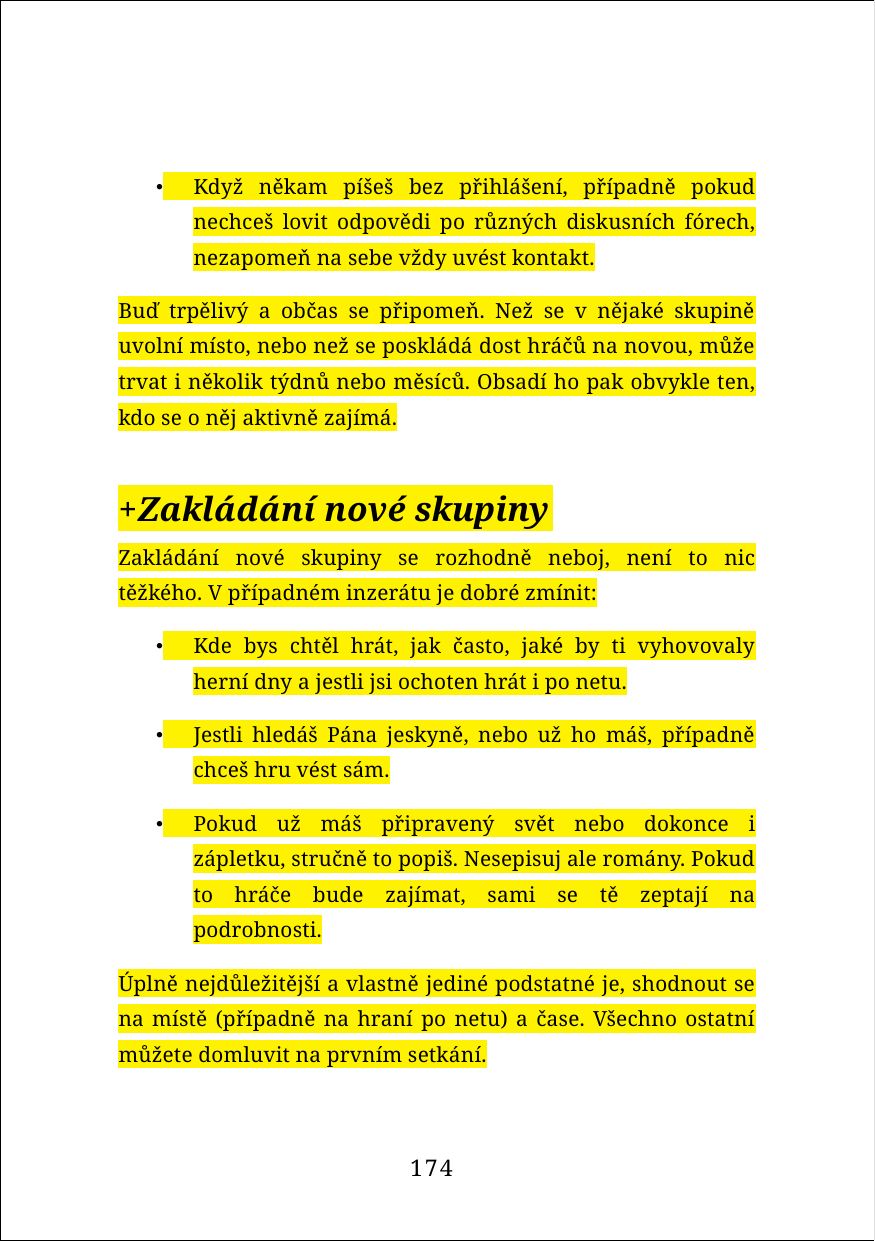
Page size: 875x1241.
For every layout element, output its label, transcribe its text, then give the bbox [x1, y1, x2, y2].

text Zakládání nové skupiny se rozhodně neboj, není to nic těžkého. V případném inzerátu je dobré zmínit: [118, 543, 756, 607]
subtitle +Zakládání nové skupiny [118, 485, 756, 531]
list Kde bys chtěl hrát, jak často, jaké by ti vyhovovaly herní dny a jestli jsi ochoten hrát i po netu. [156, 631, 756, 695]
text Buď trpělivý a občas se připomeň. Než se v nějaké skupině uvolní místo, nebo než se poskládá dost hráčů na novou, může trvat i několik týdnů nebo měsíců. Obsadí ho pak obvykle ten, kdo se o něj aktivně zajímá. [118, 296, 756, 431]
list Když někam píšeš bez přihlášení, případně pokud nechceš lovit odpovědi po různých diskusních fórech, nezapomeň na sebe vždy uvést kontakt. [156, 172, 756, 271]
text Úplně nejdůležitější a vlastně jediné podstatné je, shodnout se na místě (případně na hraní po netu) a čase. Všechno ostatní můžete domluvit na prvním setkání. [118, 969, 756, 1068]
list Jestli hledáš Pána jeskyně, nebo už ho máš, případně chceš hru vést sám. [156, 720, 756, 784]
list Pokud už máš připravený svět nebo dokonce i zápletku, stručně to popiš. Nesepisuj ale romány. Pokud to hráče bude zajímat, sami se tě zeptají na podrobnosti. [156, 809, 756, 944]
